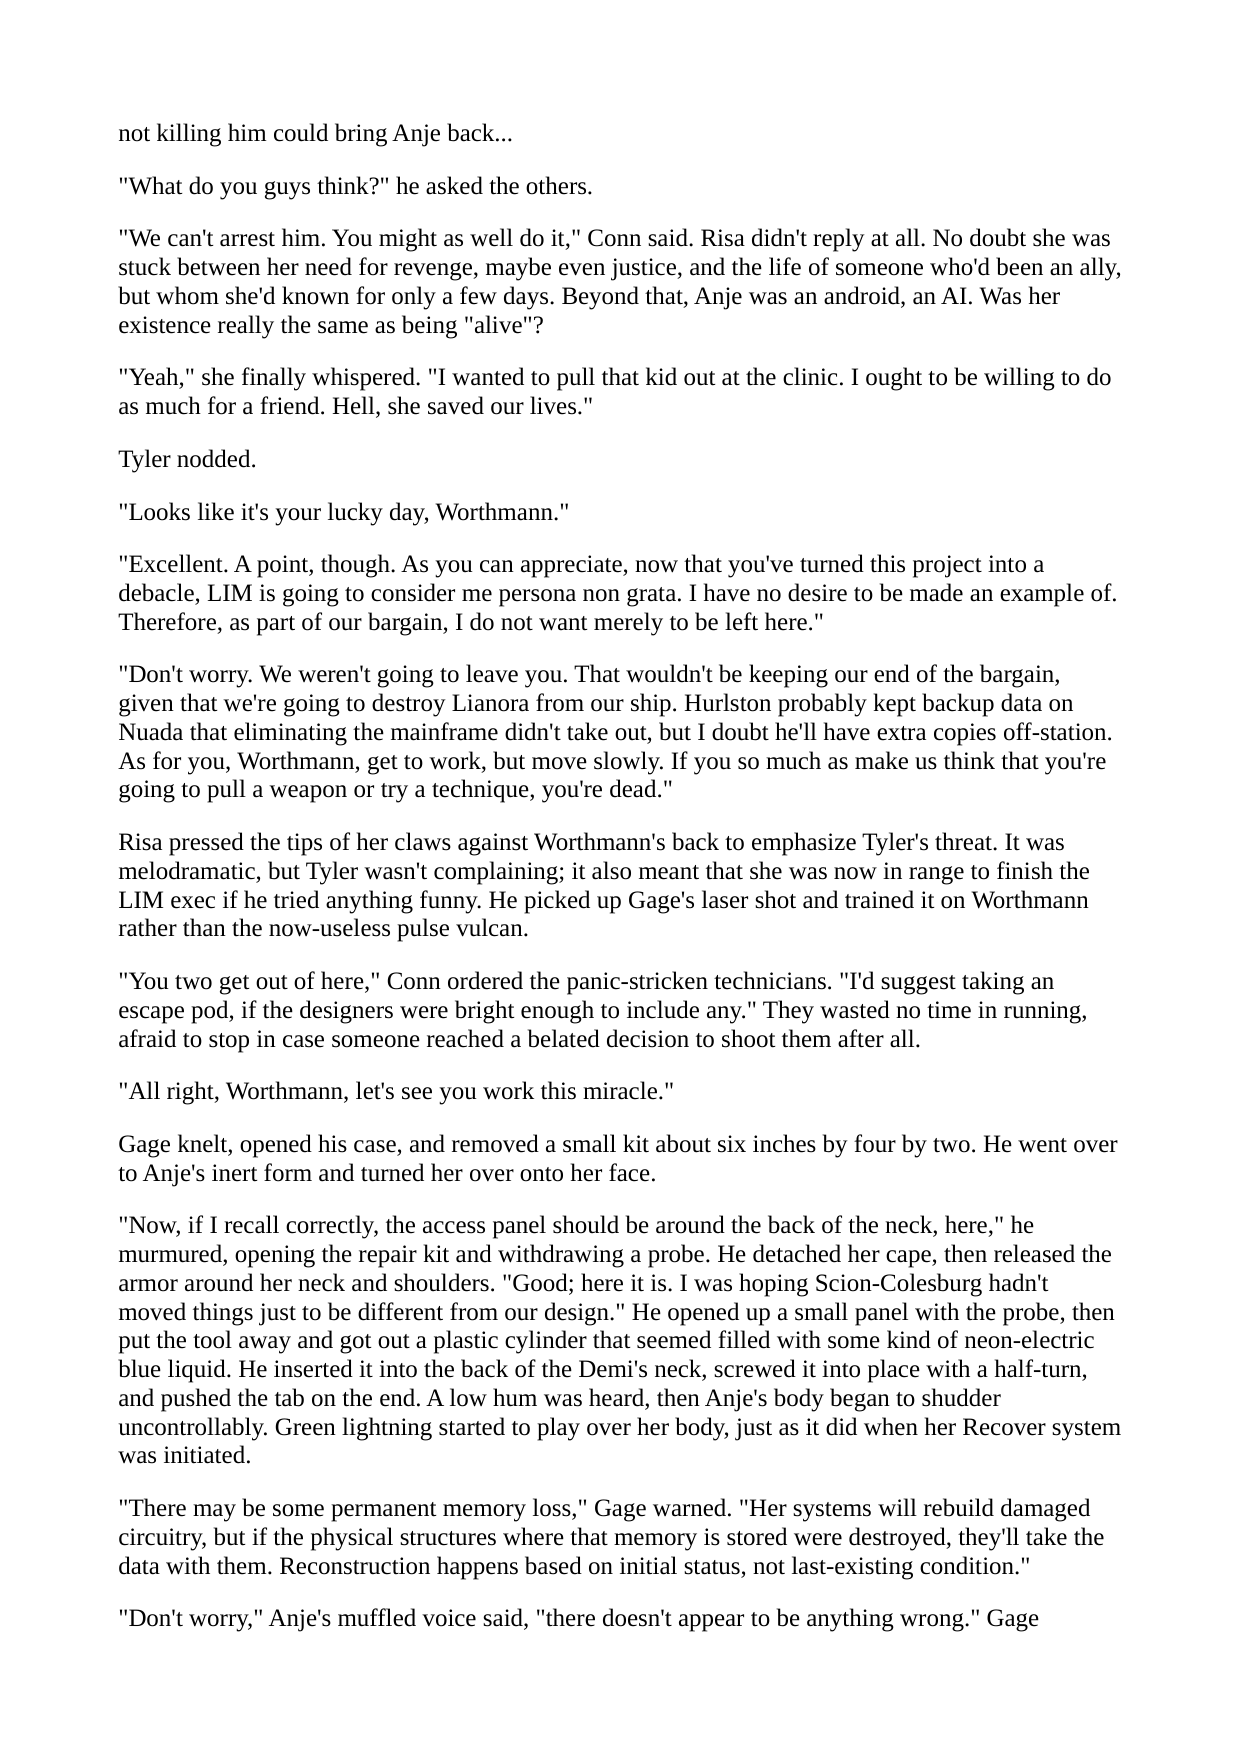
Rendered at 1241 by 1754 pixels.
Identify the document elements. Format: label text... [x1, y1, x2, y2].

text Gage knelt, opened his case, and removed a small kit about six inches by four by two. He went over to Anje's inert form and turned her over onto her face. [118, 1129, 1122, 1187]
text Risa pressed the tips of her claws against Worthmann's back to emphasize Tyler's threat. It was melodramatic, but Tyler wasn't complaining; it also meant that she was now in range to finish the LIM exec if he tried anything funny. He picked up Gage's laser shot and trained it on Worthmann rather than the now-useless pulse vulcan. [118, 827, 1122, 942]
text "We can't arrest him. You might as well do it," Conn said. Risa didn't reply at all. No doubt she was stuck between her need for revenge, maybe even justice, and the life of someone who'd been an ally, but whom she'd known for only a few days. Beyond that, Anje was an android, an AI. Was her existence really the same as being "alive"? [118, 223, 1122, 338]
text "Excellent. A point, though. As you can appreciate, now that you've turned this project into a debacle, LIM is going to consider me persona non grata. I have no desire to be made an example of. Therefore, as part of our bargain, I do not want merely to be left here." [118, 549, 1122, 636]
text "Don't worry. We weren't going to leave you. That wouldn't be keeping our end of the bargain, given that we're going to destroy Lianora from our ship. Hurlston probably kept backup data on Nuada that eliminating the mainframe didn't take out, but I doubt he'll have extra copies off-station. As for you, Worthmann, get to work, but move slowly. If you so much as make us think that you're going to pull a weapon or try a technique, you're dead." [118, 659, 1122, 803]
text "There may be some permanent memory loss," Gage warned. "Her systems will rebuild damaged circuitry, but if the physical structures where that memory is stored were destroyed, they'll take the data with them. Reconstruction happens based on initial status, not last-existing condition." [118, 1493, 1122, 1579]
text "All right, Worthmann, let's see you work this miracle." [118, 1076, 1122, 1105]
text "You two get out of here," Conn ordered the panic-stricken technicians. "I'd suggest taking an escape pod, if the designers were bright enough to include any." They wasted no time in running, afraid to stop in case someone reached a belated decision to shoot them after all. [118, 966, 1122, 1052]
text Tyler nodded. [118, 444, 1122, 473]
text "Yeah," she finally whispered. "I wanted to pull that kid out at the clinic. I ought to be willing to do as much for a friend. Hell, she saved our lives." [118, 362, 1122, 420]
text "Now, if I recall correctly, the access panel should be around the back of the neck, here," he murmured, opening the repair kit and withdrawing a probe. He detached her cape, then released the armor around her neck and shoulders. "Good; here it is. I was hoping Scion-Colesburg hadn't moved things just to be different from our design." He opened up a small panel with the probe, then put the tool away and got out a plastic cylinder that seemed filled with some kind of neon-electric blue liquid. He inserted it into the back of the Demi's neck, screwed it into place with a half-turn, and pushed the tab on the end. A low hum was heard, then Anje's body began to shudder uncontrollably. Green lightning started to play over her body, just as it did when her Recover system was initiated. [118, 1211, 1122, 1469]
text "Don't worry," Anje's muffled voice said, "there doesn't appear to be anything wrong." Gage [118, 1603, 1122, 1632]
text not killing him could bring Anje back... [118, 118, 1122, 147]
text "What do you guys think?" he asked the others. [118, 171, 1122, 199]
text "Looks like it's your lucky day, Worthmann." [118, 497, 1122, 525]
